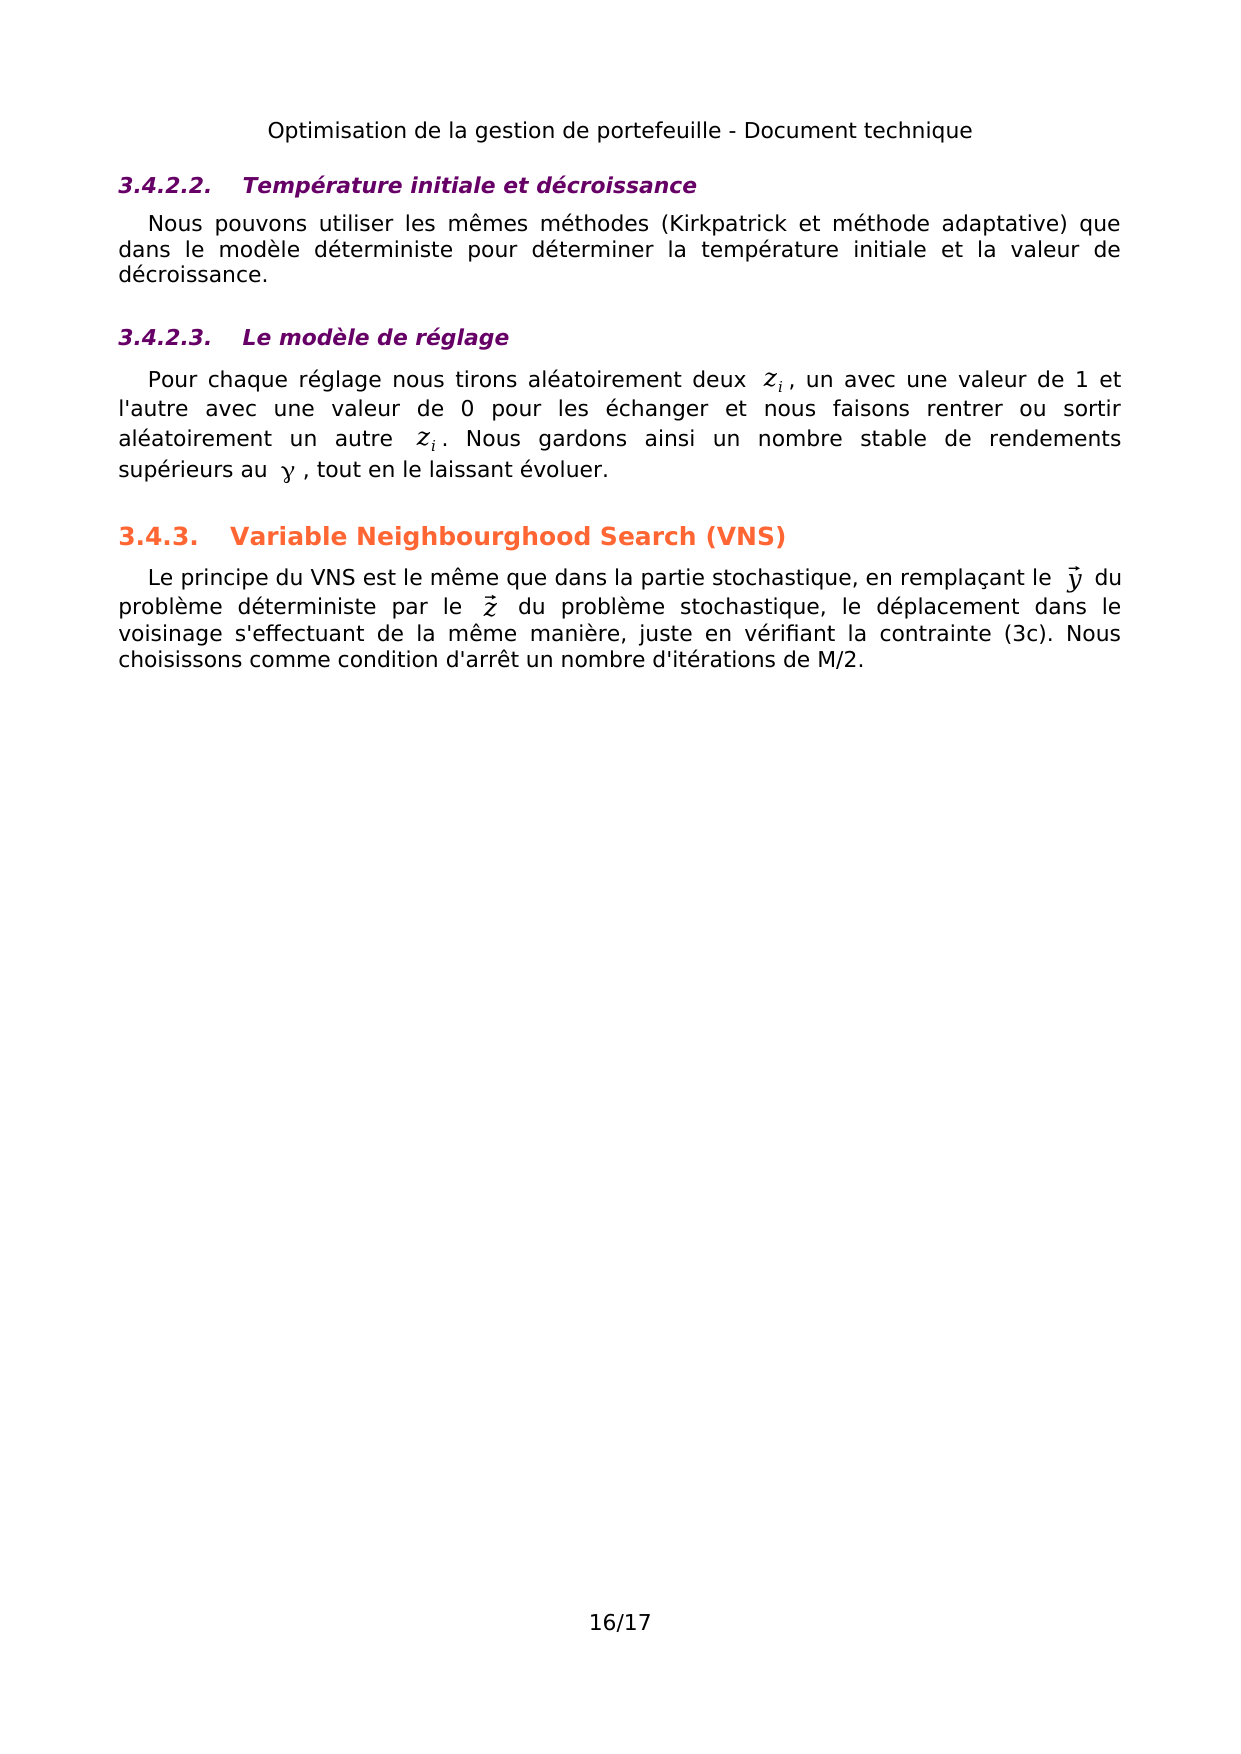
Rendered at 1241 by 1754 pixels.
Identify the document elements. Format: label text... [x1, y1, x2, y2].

text Nous pouvons utiliser les mêmes méthodes (Kirkpatrick et méthode adaptative) que dans le modèle déterministe pour déterminer la température initiale et la valeur de décroissance. [118, 211, 1122, 288]
subtitle Variable Neighbourghood Search (VNS) [118, 522, 1122, 551]
text Pour chaque réglage nous tirons aléatoirement deux , un avec une valeur de 1 et l'autre avec une valeur de 0 pour les échanger et nous faisons rentrer ou sortir aléatoirement un autre . Nous gardons ainsi un nombre stable de rendements supérieurs au , tout en le laissant évoluer. [118, 363, 1122, 484]
subtitle Température initiale et décroissance [118, 173, 1122, 199]
text Le principe du VNS est le même que dans la partie stochastique, en remplaçant le du problème déterministe par le du problème stochastique, le déplacement dans le voisinage s'effectuant de la même manière, juste en vérifiant la contrainte (3c). Nous choisissons comme condition d'arrêt un nombre d'itérations de M/2. [118, 563, 1122, 673]
subtitle Le modèle de réglage [118, 325, 1122, 351]
